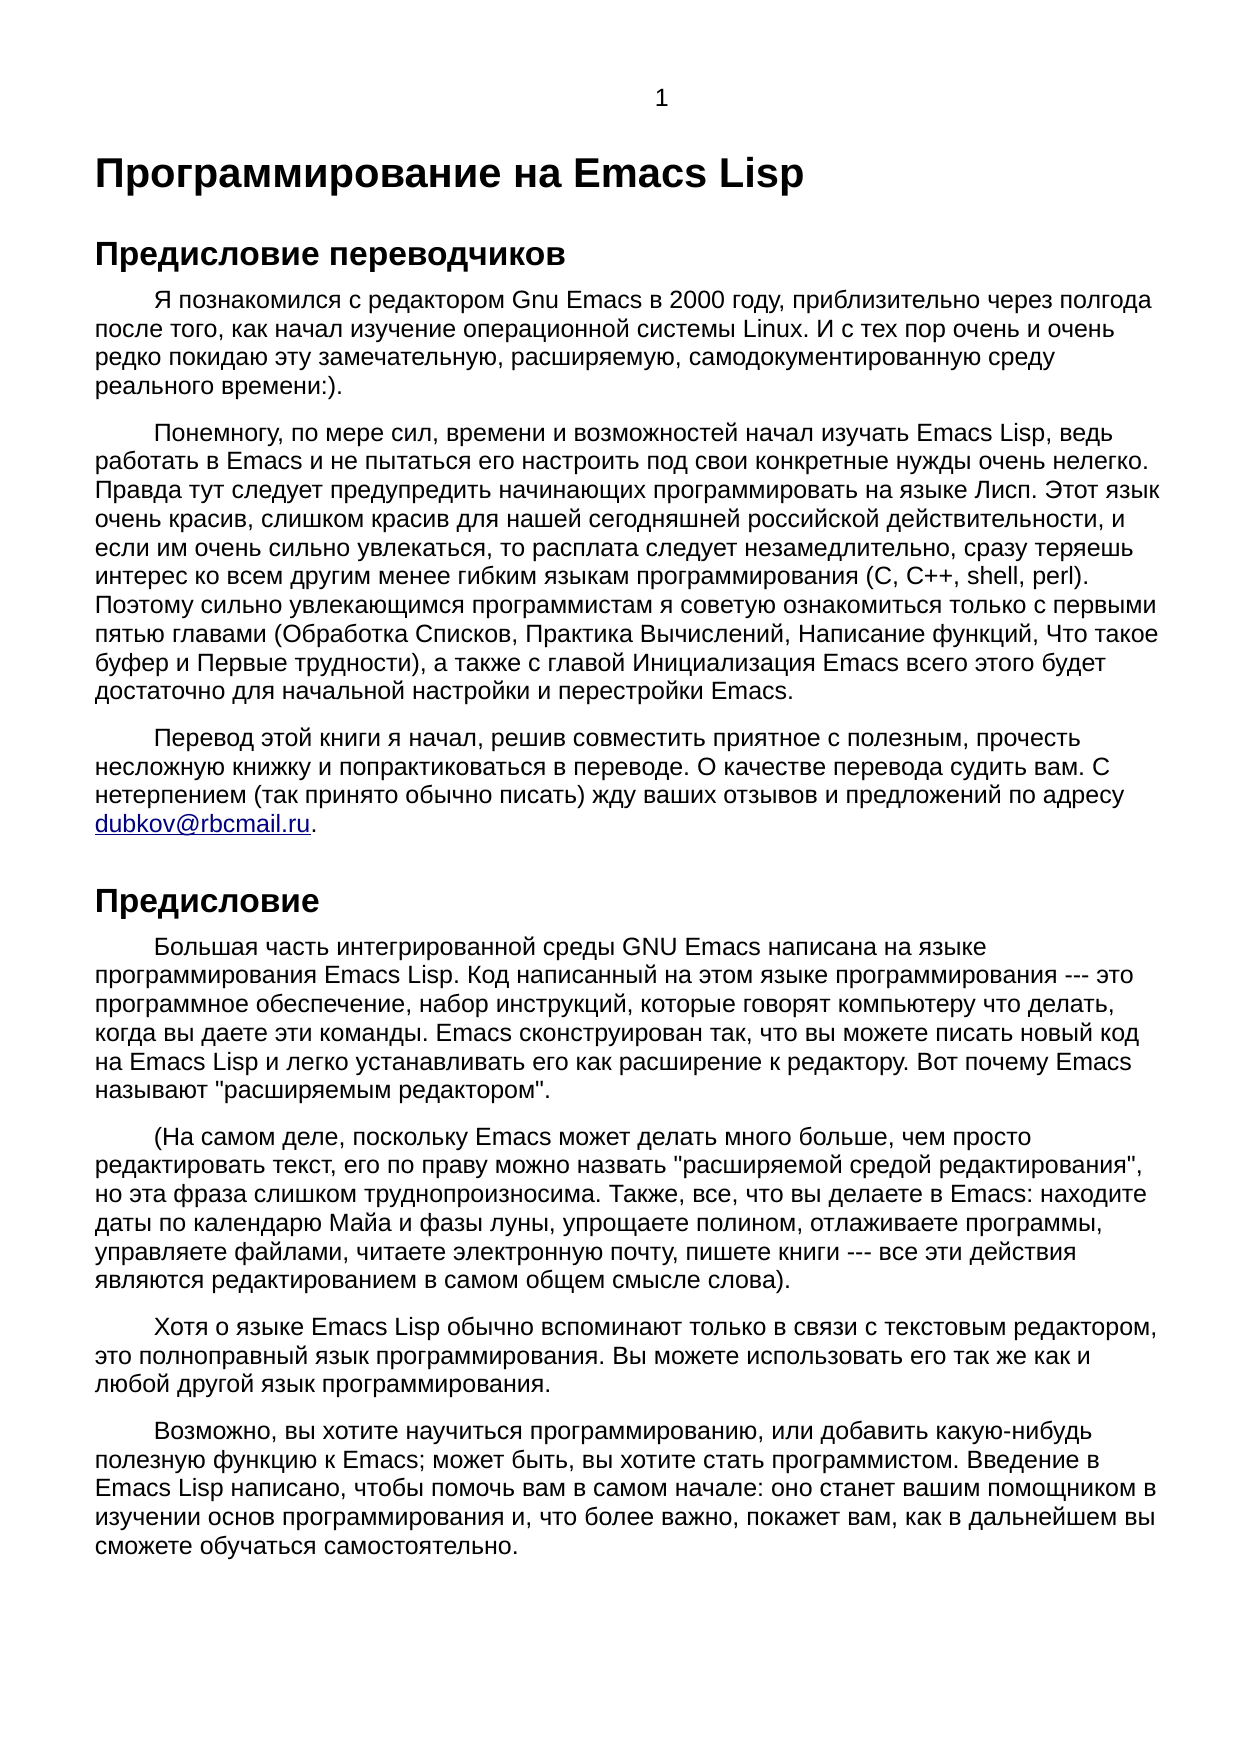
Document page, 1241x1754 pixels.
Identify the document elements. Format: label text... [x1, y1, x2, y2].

text Перевод этой книги я начал, решив совместить приятное с полезным, прочесть несложную книжку и попрактиковаться в переводе. О качестве перевода судить вам. С нетерпением (так принято обычно писать) жду ваших отзывов и предложений по адресу dubkov@rbcmail.ru. [94, 723, 1169, 838]
text (На самом деле, поскольку Emacs может делать много больше, чем просто редактировать текст, его по праву можно назвать "расширяемой средой редактирования", но эта фраза слишком труднопроизносима. Также, все, что вы делаете в Emacs: находите даты по календарю Майа и фазы луны, упрощаете полином, отлаживаете программы, управляете файлами, читаете электронную почту, пишете книги --- все эти действия являются редактированием в самом общем смысле слова). [94, 1122, 1169, 1294]
text Возможно, вы хотите научиться программированию, или добавить какую-нибудь полезную функцию к Emacs; может быть, вы хотите стать программистом. Введение в Emacs Lisp написано, чтобы помочь вам в самом начале: оно станет вашим помощником в изучении основ программирования и, что более важно, покажет вам, как в дальнейшем вы сможете обучаться самостоятельно. [94, 1416, 1169, 1560]
text Я познакомился с редактором Gnu Emacs в 2000 году, приблизительно через полгода после того, как начал изучение операционной системы Linux. И с тех пор очень и очень редко покидаю эту замечательную, расширяемую, самодокументированную среду реального времени:). [94, 285, 1169, 400]
text Понемногу, по мере сил, времени и возможностей начал изучать Emacs Lisp, ведь работать в Emacs и не пытаться его настроить под свои конкретные нужды очень нелегко. Правда тут следует предупредить начинающих программировать на языке Лисп. Этот язык очень красив, слишком красив для нашей сегодняшней российской действительности, и если им очень сильно увлекаться, то расплата следует незамедлительно, сразу теряешь интерес ко всем другим менее гибким языкам программирования (C, C++, shell, perl). Поэтому сильно увлекающимся программистам я советую ознакомиться только с первыми пятью главами (Обработка Списков, Практика Вычислений, Написание функций, Что такое буфер и Первые трудности), а также с главой Инициализация Emacs всего этого будет достаточно для начальной настройки и перестройки Emacs. [94, 417, 1169, 705]
subtitle Предисловие переводчиков [94, 234, 1169, 272]
subtitle Программирование на Emacs Lisp [94, 148, 1169, 196]
text Хотя о языке Emacs Lisp обычно вспоминают только в связи с текстовым редактором, это полноправный язык программирования. Вы можете использовать его так же как и любой другой язык программирования. [94, 1312, 1169, 1398]
text Большая часть интегрированной среды GNU Emacs написана на языке программирования Emacs Lisp. Код написанный на этом языке программирования --- это программное обеспечение, набор инструкций, которые говорят компьютеру что делать, когда вы даете эти команды. Emacs сконструирован так, что вы можете писать новый код на Emacs Lisp и легко устанавливать его как расширение к редактору. Вот почему Emacs называют "расширяемым редактором". [94, 932, 1169, 1104]
subtitle Предисловие [94, 880, 1169, 919]
